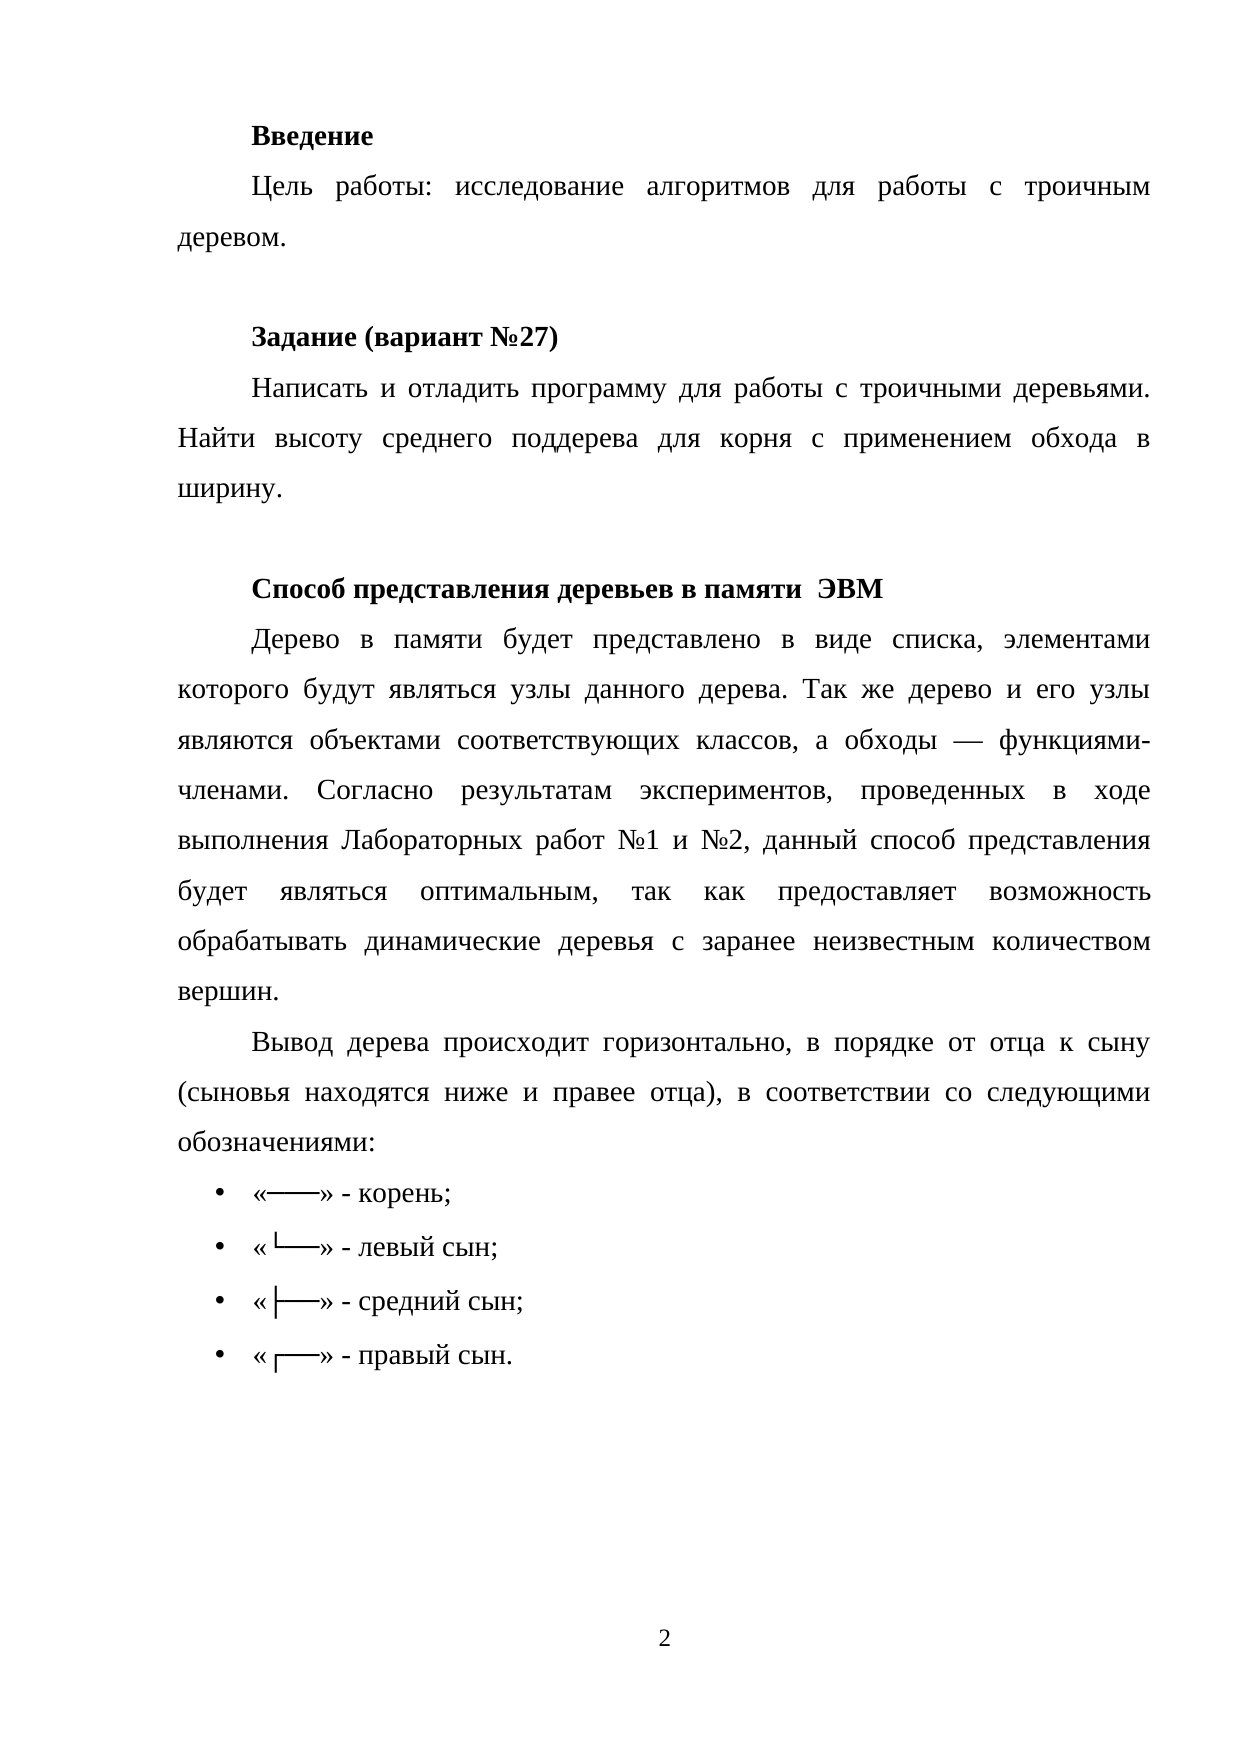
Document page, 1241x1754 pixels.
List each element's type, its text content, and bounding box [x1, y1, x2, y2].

text Дерево в памяти будет представлено в виде списка, элементами которого будут являться узлы данного дерева. Так же дерево и его узлы являются объектами соответствующих классов, а обходы — функциями-членами. Согласно результатам экспериментов, проведенных в ходе выполнения Лабораторных работ №1 и №2, данный способ представления будет являться оптимальным, так как предоставляет возможность обрабатывать динамические деревья с заранее неизвестным количеством вершин. [177, 621, 1152, 1007]
text Написать и отладить программу для работы с троичными деревьями. Найти высоту среднего поддерева для корня с применением обхода в ширину. [177, 370, 1152, 504]
list «└──» - левый сын; [215, 1229, 1152, 1265]
text Цель работы: исследование алгоритмов для работы с троичным деревом. [177, 168, 1152, 252]
text Вывод дерева происходит горизонтально, в порядке от отца к сыну (сыновья находятся ниже и правее отца), в соответствии со следующими обозначениями: [177, 1024, 1152, 1158]
text Способ представления деревьев в памяти ЭВМ [177, 571, 1152, 604]
list «├──» - средний сын; [215, 1283, 1152, 1319]
text Задание (вариант №27) [177, 319, 1152, 353]
list «┌──» - правый сын. [215, 1337, 1152, 1373]
list «───» - корень; [215, 1175, 1152, 1211]
text Введение [177, 118, 1152, 152]
